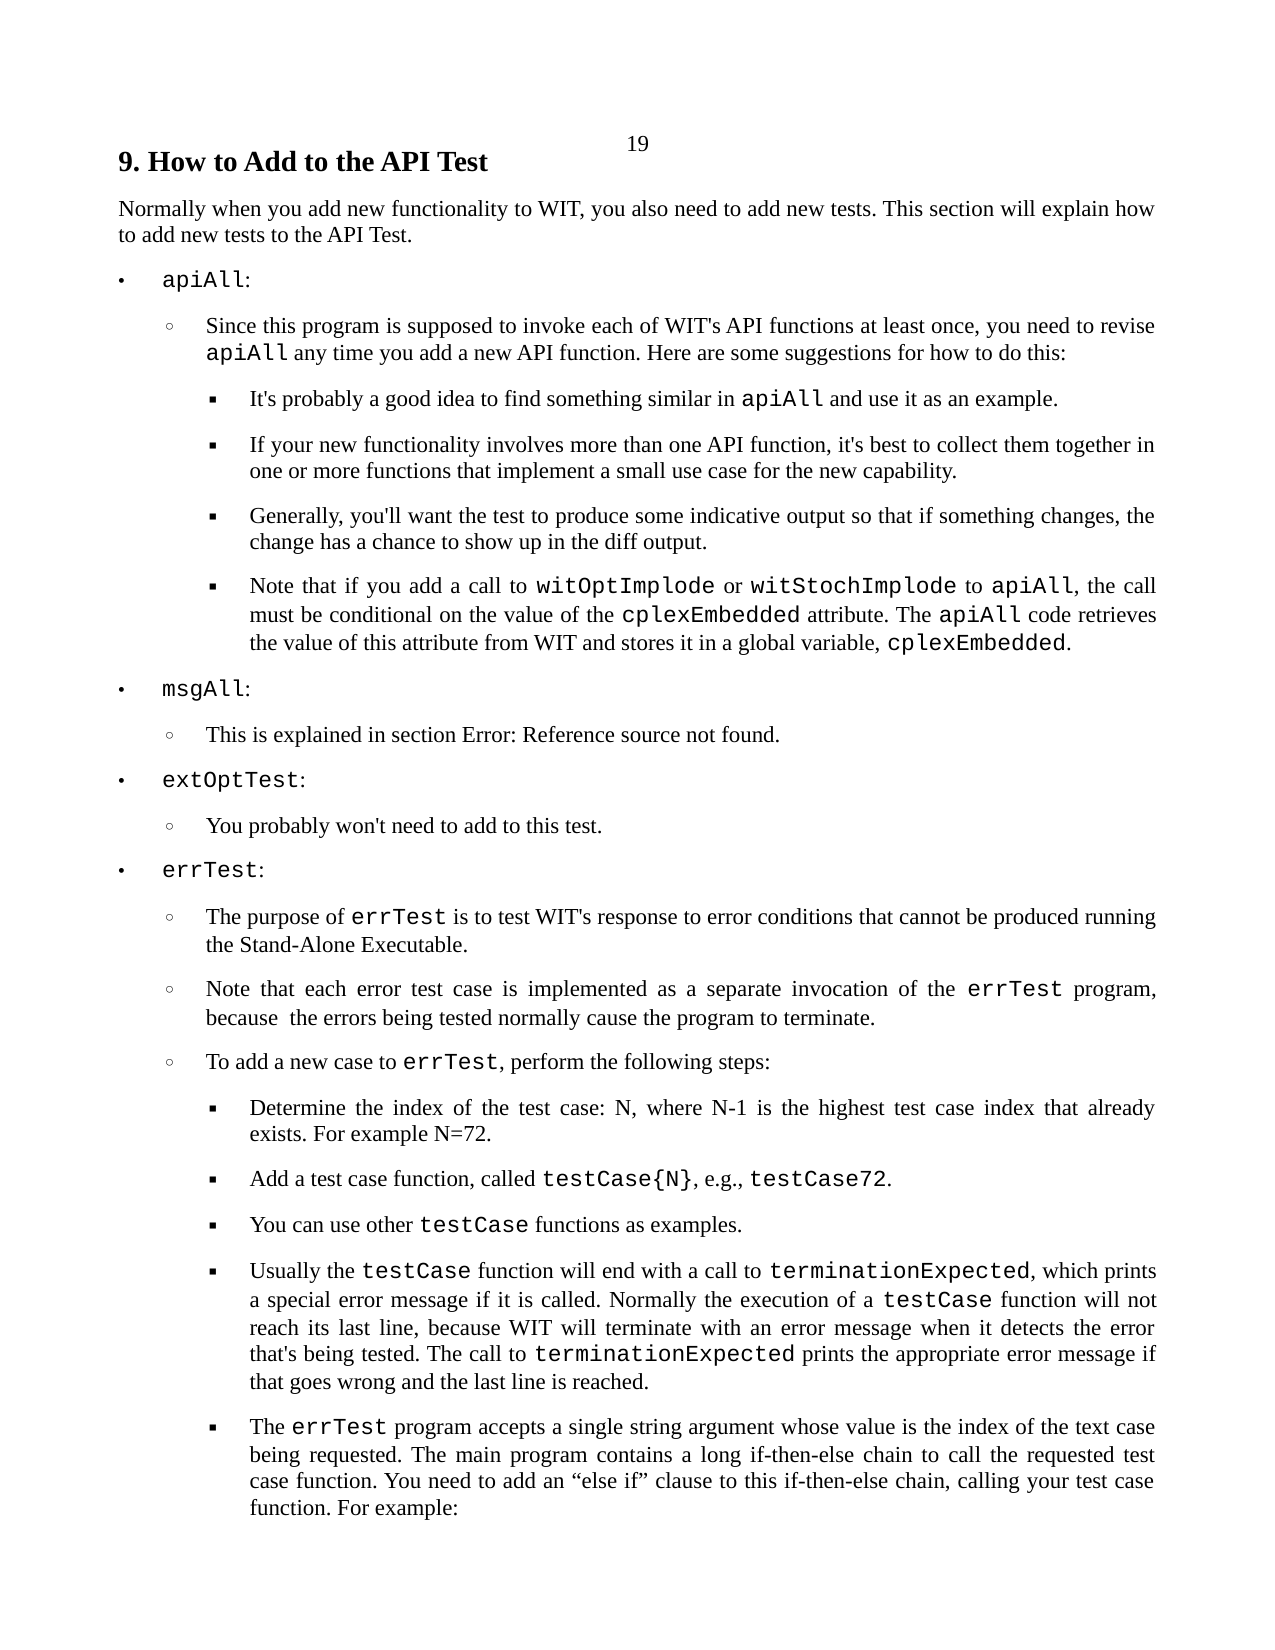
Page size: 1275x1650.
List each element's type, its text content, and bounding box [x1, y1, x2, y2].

list extOptTest: [118, 766, 1157, 794]
list You probably won't need to add to this test. [162, 812, 1157, 838]
list To add a new case to errTest, perform the following steps: [162, 1048, 1157, 1076]
list This is explained in section Error: Reference source not found. [162, 721, 1157, 748]
list The purpose of errTest is to test WIT's response to error conditions that cannot be produced running the Stand-Alone Executable. [162, 903, 1157, 957]
list Generally, you'll want the test to produce some indicative output so that if something changes, the change has a chance to show up in the diff output. [206, 502, 1157, 554]
list errTest: [118, 856, 1157, 885]
list Usually the testCase function will end with a call to terminationExpected, which prints a special error message if it is called. Normally the execution of a testCase function will not reach its last line, because WIT will terminate with an error message when it detects the error that's being tested. The call to terminationExpected prints the appropriate error message if that goes wrong and the last line is reached. [206, 1257, 1157, 1395]
list You can use other testCase functions as examples. [206, 1211, 1157, 1239]
text Normally when you add new functionality to WIT, you also need to add new tests. This section will explain how to add new tests to the API Test. [118, 195, 1157, 248]
list It's probably a good idea to find something similar in apiAll and use it as an example. [206, 385, 1157, 413]
list The errTest program accepts a single string argument whose value is the index of the text case being requested. The main program contains a long if-then-else chain to call the requested test case function. You need to add an “else if” clause to this if-then-else chain, calling your test case function. For example: [206, 1413, 1157, 1520]
list Determine the index of the test case: N, where N-1 is the highest test case index that already exists. For example N=72. [206, 1094, 1157, 1147]
list Note that each error test case is implemented as a separate invocation of the errTest program, because the errors being tested normally cause the program to terminate. [162, 975, 1157, 1030]
list msgAll: [118, 675, 1157, 703]
list Note that if you add a call to witOptImplode or witStochImplode to apiAll, the call must be conditional on the value of the cplexEmbedded attribute. The apiAll code retrieves the value of this attribute from WIT and stores it in a global variable, cplexEmbedded. [206, 572, 1157, 657]
subtitle How to Add to the API Test [118, 144, 1157, 177]
list If your new functionality involves more than one API function, it's best to collect them together in one or more functions that implement a small use case for the new capability. [206, 431, 1157, 484]
list Since this program is supposed to invoke each of WIT's API functions at least once, you need to revise apiAll any time you add a new API function. Here are some suggestions for how to do this: [162, 312, 1157, 367]
list Add a test case function, called testCase{N}, e.g., testCase72. [206, 1165, 1157, 1193]
list apiAll: [118, 266, 1157, 294]
